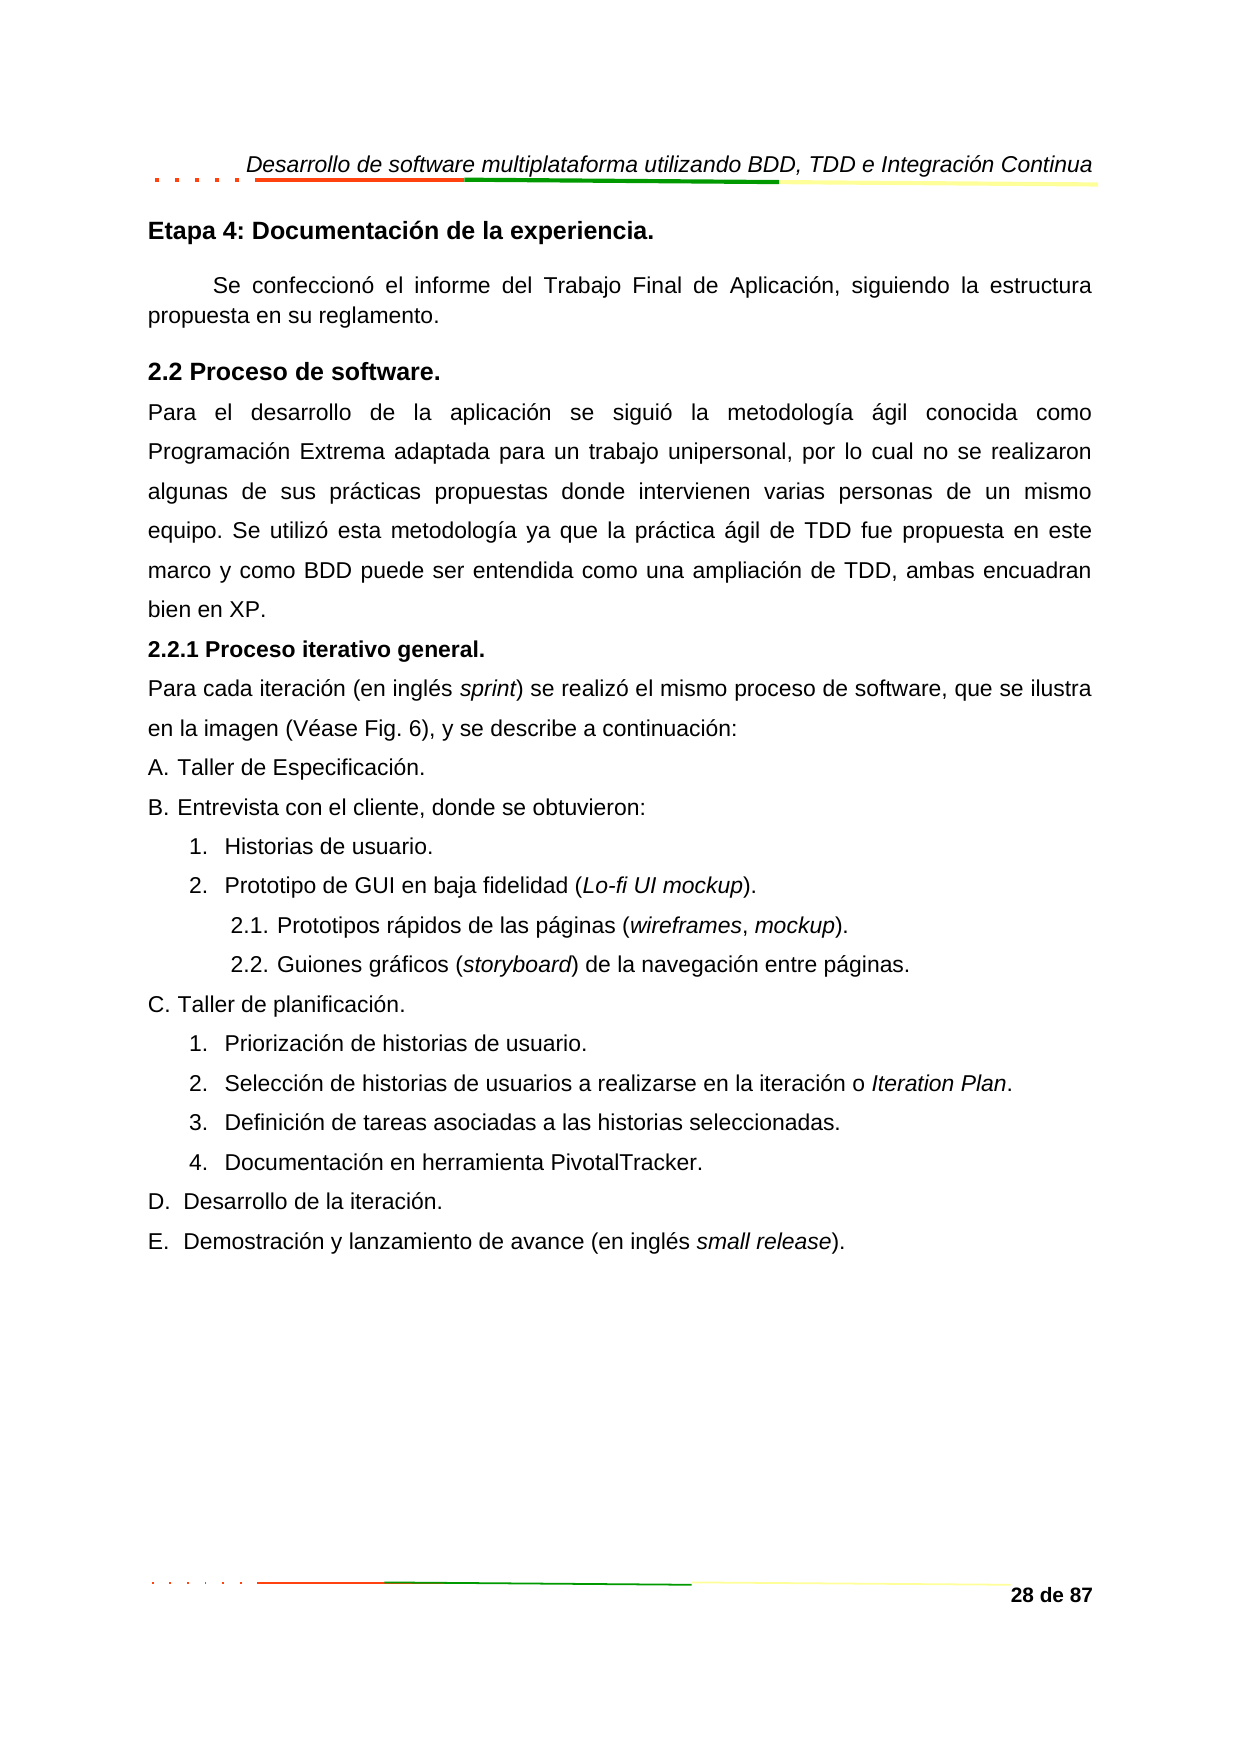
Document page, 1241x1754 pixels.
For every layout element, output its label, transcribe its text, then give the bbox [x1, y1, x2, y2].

list Guiones gráficos (storyboard) de la navegación entre páginas. [230, 951, 1093, 978]
list Priorización de historias de usuario. [189, 1030, 1093, 1057]
list Definición de tareas asociadas a las historias seleccionadas. [189, 1109, 1093, 1136]
subtitle 2.2 Proceso de software. [148, 357, 1093, 386]
list Prototipos rápidos de las páginas (wireframes, mockup). [230, 912, 1093, 938]
list Documentación en herramienta PivotalTracker. [189, 1149, 1093, 1175]
subtitle Etapa 4: Documentación de la experiencia. [148, 216, 1093, 245]
list Historias de usuario. [189, 833, 1093, 859]
list Demostración y lanzamiento de avance (en inglés small release). [148, 1228, 1093, 1254]
text Se confeccionó el informe del Trabajo Final de Aplicación, siguiendo la estructura propuesta en su reglamento. [148, 272, 1093, 328]
text 2.2.1 Proceso iterativo general. [148, 636, 1093, 662]
list Prototipo de GUI en baja fidelidad (Lo-fi UI mockup). [189, 872, 1093, 899]
list Entrevista con el cliente, donde se obtuvieron: [148, 793, 1093, 820]
list Taller de Especificación. [148, 754, 1093, 780]
text Para el desarrollo de la aplicación se siguió la metodología ágil conocida como Programación Extrema adaptada para un trabajo unipersonal, por lo cual no se realizaron algunas de sus prácticas propuestas donde intervienen varias personas de un mismo equipo. Se utilizó esta metodología ya que la práctica ágil de TDD fue propuesta en este marco y como BDD puede ser entendida como una ampliación de TDD, ambas encuadran bien en XP. [148, 399, 1093, 622]
list Taller de planificación. [148, 991, 1093, 1017]
list Selección de historias de usuarios a realizarse en la iteración o Iteration Plan. [189, 1070, 1093, 1096]
list Desarrollo de la iteración. [148, 1188, 1093, 1214]
text Para cada iteración (en inglés sprint) se realizó el mismo proceso de software, que se ilustra en la imagen (Véase Fig. 6), y se describe a continuación: [148, 675, 1093, 741]
